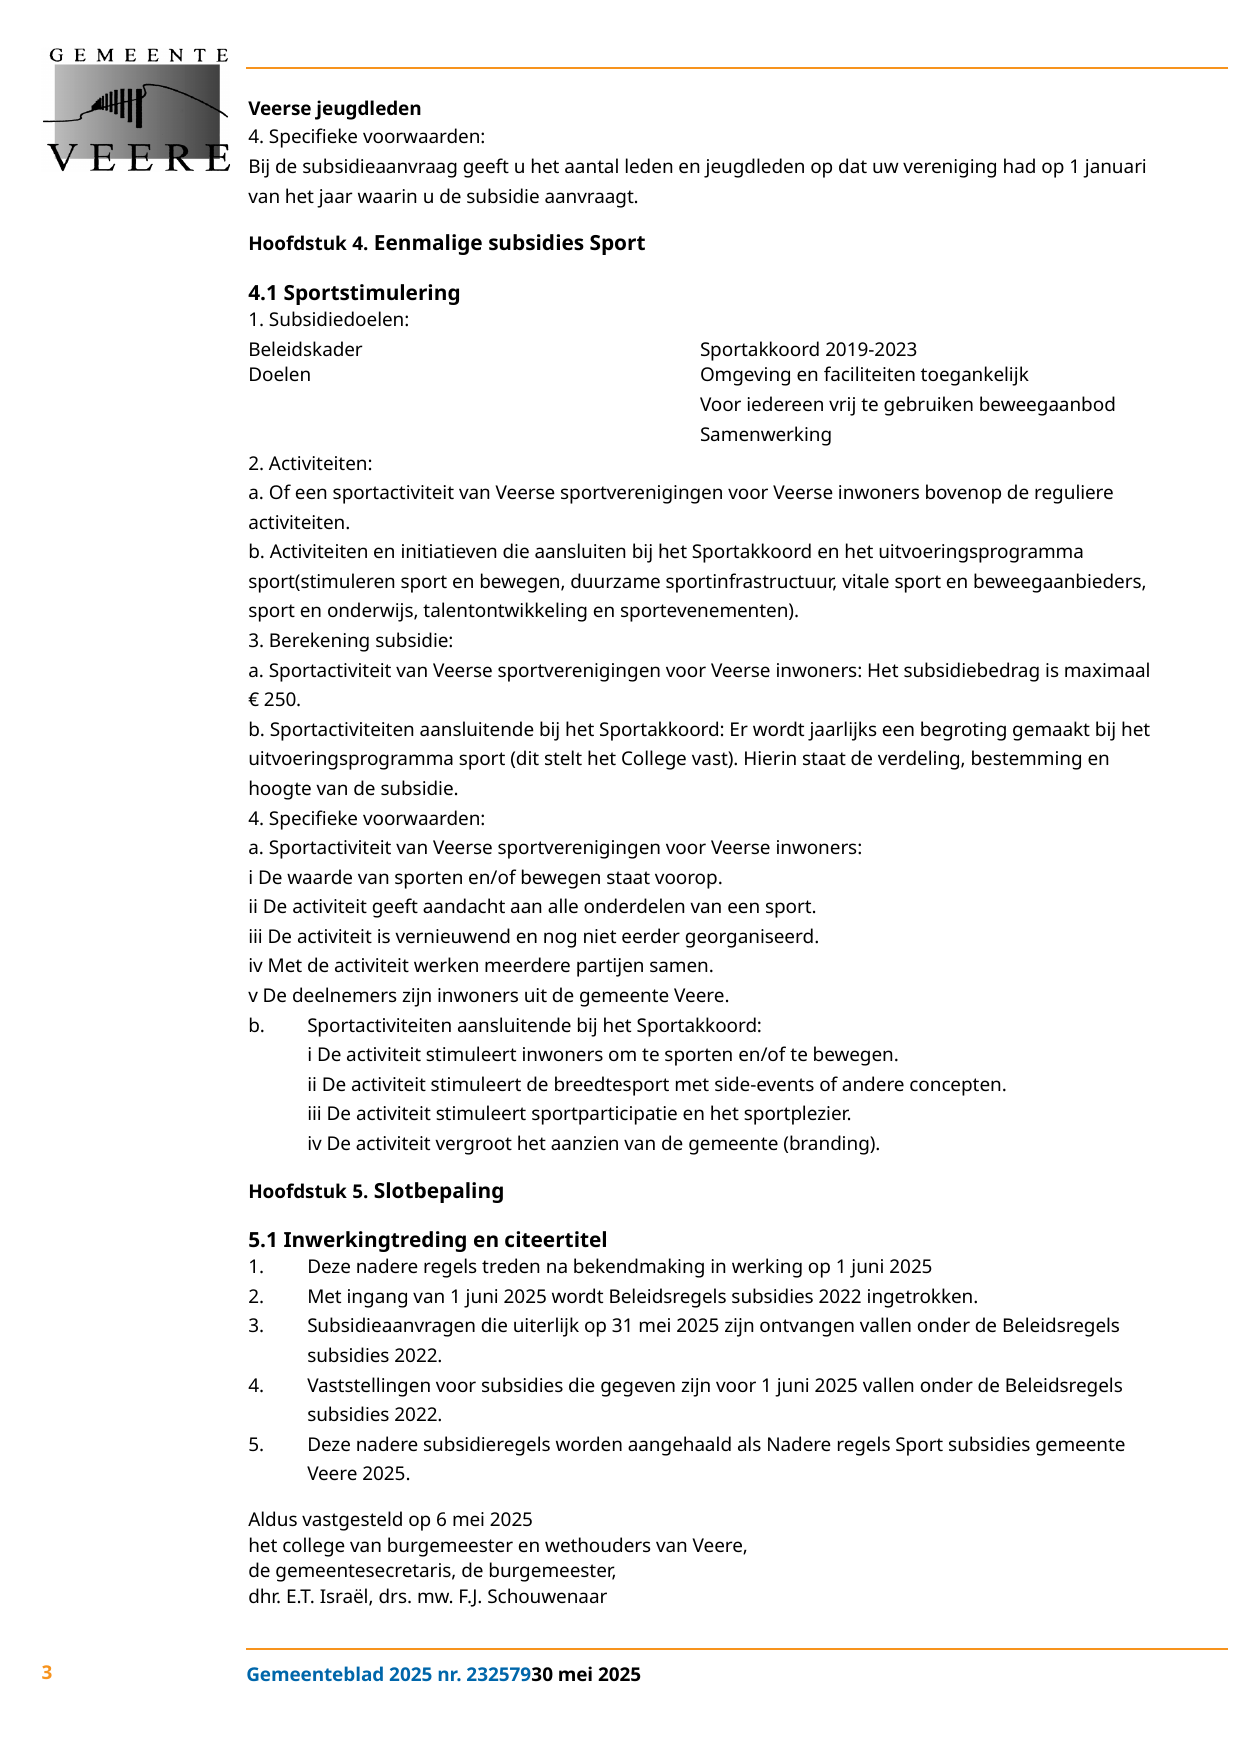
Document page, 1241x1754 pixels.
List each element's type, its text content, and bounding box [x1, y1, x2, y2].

text a. Sportactiviteit van Veerse sportverenigingen voor Veerse inwoners: [248, 834, 1152, 860]
text Aldus vastgesteld op 6 mei 2025 [248, 1506, 1152, 1532]
text 5.1 Inwerkingtreding en citeertitel [248, 1225, 1152, 1253]
text het college van burgemeester en wethouders van Veere, [248, 1532, 1152, 1558]
text b. Sportactiviteiten aansluitende bij het Sportakkoord: Er wordt jaarlijks een begroting gemaakt bij het uitvoeringsprogramma sport (dit stelt het College vast). Hierin staat de verdeling, bestemming en hoogte van de subsidie. [248, 716, 1152, 801]
text 4.1 Sportstimulering [248, 278, 1152, 306]
text 3. Berekening subsidie: [248, 627, 1152, 653]
text b. Activiteiten en initiatieven die aansluiten bij het Sportakkoord en het uitvoeringsprogramma sport(stimuleren sport en bewegen, duurzame sportinfrastructuur, vitale sport en beweegaanbieders, sport en onderwijs, talentontwikkeling en sportevenementen). [248, 538, 1152, 623]
table_cell Doelen [248, 362, 700, 447]
list iii De activiteit stimuleert sportparticipatie en het sportplezier. [248, 1101, 1152, 1126]
text 1. Subsidiedoelen: [248, 306, 1152, 332]
table_header Beleidskader [248, 336, 700, 362]
list Met ingang van 1 juni 2025 wordt Beleidsregels subsidies 2022 ingetrokken. [248, 1283, 1152, 1309]
list Deze nadere regels treden na bekendmaking in werking op 1 juni 2025 [248, 1253, 1152, 1279]
text Hoofdstuk 5. Slotbepaling [248, 1176, 1152, 1204]
table_cell [700, 95, 1152, 121]
text v De deelnemers zijn inwoners uit de gemeente Veere. [248, 982, 1152, 1008]
text de gemeentesecretaris, de burgemeester, [248, 1558, 1152, 1583]
text 2. Activiteiten: [248, 450, 1152, 476]
text ii De activiteit geeft aandacht aan alle onderdelen van een sport. [248, 893, 1152, 919]
table_cell Veerse jeugdleden [248, 95, 700, 121]
table_cell Omgeving en faciliteiten toegankelijk Voor iedereen vrij te gebruiken beweegaanbod Samenwerking [700, 362, 1152, 447]
text iv Met de activiteit werken meerdere partijen samen. [248, 953, 1152, 978]
list Subsidieaanvragen die uiterlijk op 31 mei 2025 zijn ontvangen vallen onder de Beleidsregels subsidies 2022. [248, 1313, 1152, 1368]
text Hoofdstuk 4. Eenmalige subsidies Sport [248, 228, 1152, 257]
list ii De activiteit stimuleert de breedtesport met side-events of andere concepten. [248, 1071, 1152, 1097]
text 4. Specifieke voorwaarden: [248, 124, 1152, 149]
table_header Sportakkoord 2019-2023 [700, 336, 1152, 362]
text dhr. E.T. Israël, drs. mw. F.J. Schouwenaar [248, 1583, 1152, 1609]
text i De waarde van sporten en/of bewegen staat voorop. [248, 864, 1152, 890]
text Bij de subsidieaanvraag geeft u het aantal leden en jeugdleden op dat uw vereniging had op 1 januari van het jaar waarin u de subsidie aanvraagt. [248, 153, 1152, 209]
list iv De activiteit vergroot het aanzien van de gemeente (branding). [248, 1130, 1152, 1156]
text a. Of een sportactiviteit van Veerse sportverenigingen voor Veerse inwoners bovenop de reguliere activiteiten. [248, 479, 1152, 535]
list Vaststellingen voor subsidies die gegeven zijn voor 1 juni 2025 vallen onder de Beleidsregels subsidies 2022. [248, 1372, 1152, 1427]
list i De activiteit stimuleert inwoners om te sporten en/of te bewegen. [248, 1041, 1152, 1067]
list Deze nadere subsidieregels worden aangehaald als Nadere regels Sport subsidies gemeente Veere 2025. [248, 1431, 1152, 1486]
text iii De activiteit is vernieuwend en nog niet eerder georganiseerd. [248, 923, 1152, 949]
text a. Sportactiviteit van Veerse sportverenigingen voor Veerse inwoners: Het subsidiebedrag is maximaal € 250. [248, 657, 1152, 712]
text 4. Specifieke voorwaarden: [248, 805, 1152, 831]
picture [41, 47, 231, 172]
list Sportactiviteiten aansluitende bij het Sportakkoord: [248, 1012, 1152, 1038]
